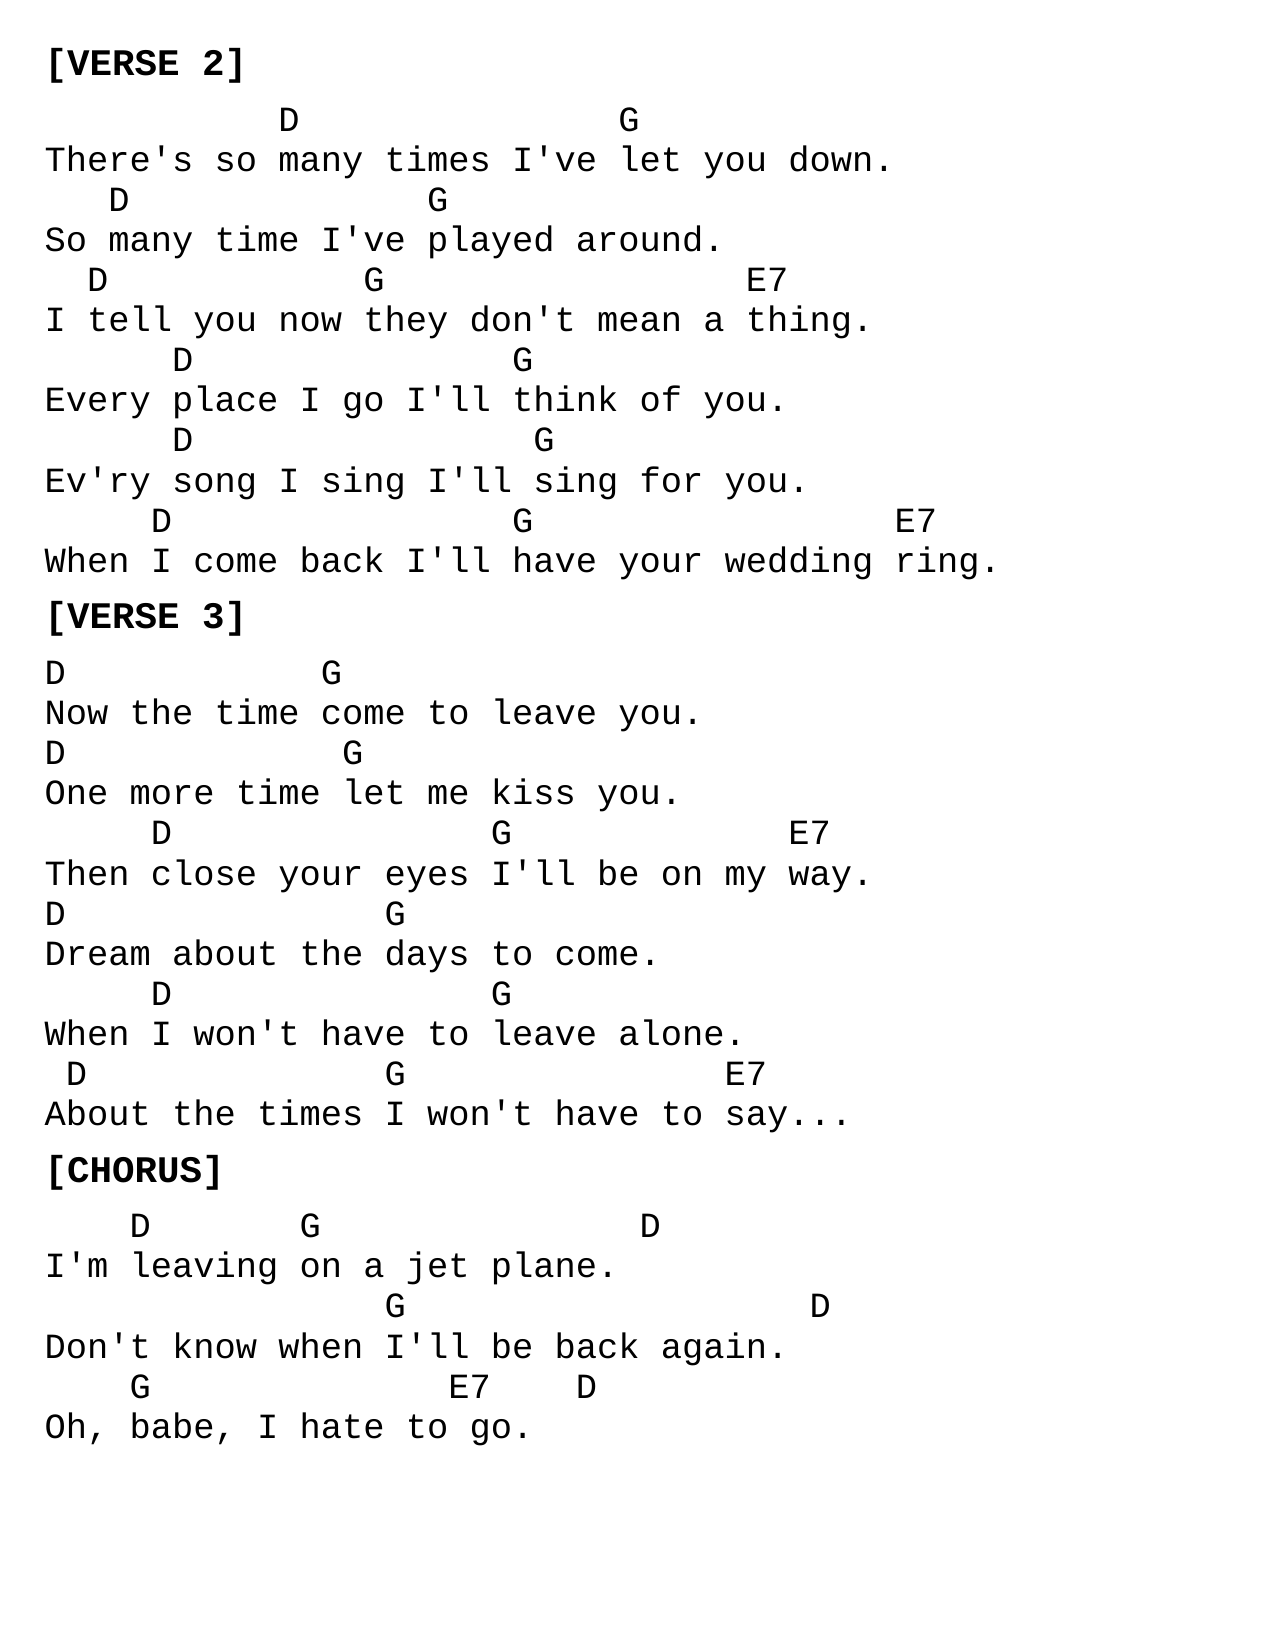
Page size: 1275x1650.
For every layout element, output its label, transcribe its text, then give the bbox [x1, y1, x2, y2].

text Dream about the days to come. [44, 936, 1231, 976]
text D G [44, 896, 1231, 936]
text D G [44, 976, 1231, 1016]
text When I won't have to leave alone. [44, 1016, 1231, 1056]
text D G [44, 102, 1231, 142]
text D G [44, 655, 1231, 695]
text One more time let me kiss you. [44, 775, 1231, 815]
text I tell you now they don't mean a thing. [44, 302, 1231, 342]
subtitle [CHORUS] [44, 1151, 1231, 1193]
text About the times I won't have to say... [44, 1096, 1231, 1136]
text D G [44, 422, 1231, 462]
text Every place I go I'll think of you. [44, 382, 1231, 422]
text D G E7 [44, 503, 1231, 543]
text D G E7 [44, 815, 1231, 855]
text So many time I've played around. [44, 222, 1231, 262]
subtitle [VERSE 3] [44, 598, 1231, 640]
text G E7 D [44, 1369, 1231, 1409]
text Now the time come to leave you. [44, 695, 1231, 735]
text D G D [44, 1208, 1231, 1248]
text When I come back I'll have your wedding ring. [44, 543, 1231, 583]
subtitle [VERSE 2] [44, 44, 1231, 87]
text D G [44, 342, 1231, 382]
text I'm leaving on a jet plane. [44, 1248, 1231, 1288]
text D G [44, 182, 1231, 222]
text G D [44, 1288, 1231, 1328]
text D G E7 [44, 1056, 1231, 1096]
text Oh, babe, I hate to go. [44, 1409, 1231, 1449]
text Don't know when I'll be back again. [44, 1328, 1231, 1369]
text Ev'ry song I sing I'll sing for you. [44, 462, 1231, 503]
text D G [44, 735, 1231, 775]
text Then close your eyes I'll be on my way. [44, 855, 1231, 896]
text There's so many times I've let you down. [44, 142, 1231, 182]
text D G E7 [44, 262, 1231, 302]
